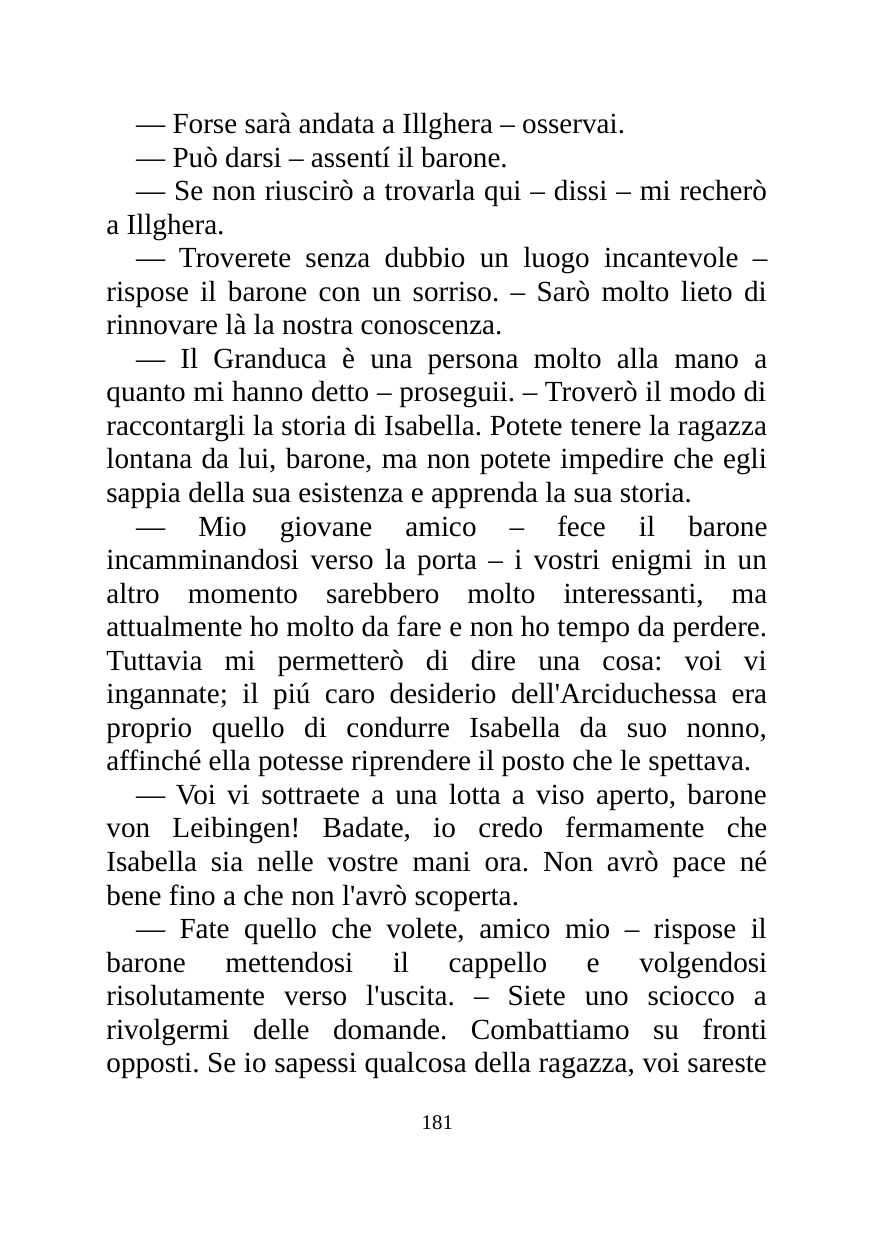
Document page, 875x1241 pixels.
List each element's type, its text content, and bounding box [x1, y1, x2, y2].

text — Mio giovane amico – fece il barone incamminandosi verso la porta – i vostri enigmi in un altro momento sarebbero molto interessanti, ma attualmente ho molto da fare e non ho tempo da perdere. Tuttavia mi permetterò di dire una cosa: voi vi ingannate; il piú caro desiderio dell'Arciduchessa era proprio quello di condurre Isabella da suo nonno, affinché ella potesse riprendere il posto che le spettava. [106, 509, 768, 777]
text — Voi vi sottraete a una lotta a viso aperto, barone von Leibingen! Badate, io credo fermamente che Isabella sia nelle vostre mani ora. Non avrò pace né bene fino a che non l'avrò scoperta. [106, 777, 768, 911]
text — Troverete senza dubbio un luogo incantevole – rispose il barone con un sorriso. – Sarò molto lieto di rinnovare là la nostra conoscenza. [106, 240, 768, 341]
text — Se non riuscirò a trovarla qui – dissi – mi recherò a Illghera. [106, 173, 768, 240]
text — Forse sarà andata a Illghera – osservai. [106, 106, 768, 140]
text — Può darsi – assentí il barone. [106, 140, 768, 173]
text — Il Granduca è una persona molto alla mano a quanto mi hanno detto – proseguii. – Troverò il modo di raccontargli la storia di Isabella. Potete tenere la ragazza lontana da lui, barone, ma non potete impedire che egli sappia della sua esistenza e apprenda la sua storia. [106, 341, 768, 509]
text — Fate quello che volete, amico mio – rispose il barone mettendosi il cappello e volgendosi risolutamente verso l'uscita. – Siete uno sciocco a rivolgermi delle domande. Combattiamo su fronti opposti. Se io sapessi qualcosa della ragazza, voi sareste [106, 911, 768, 1079]
